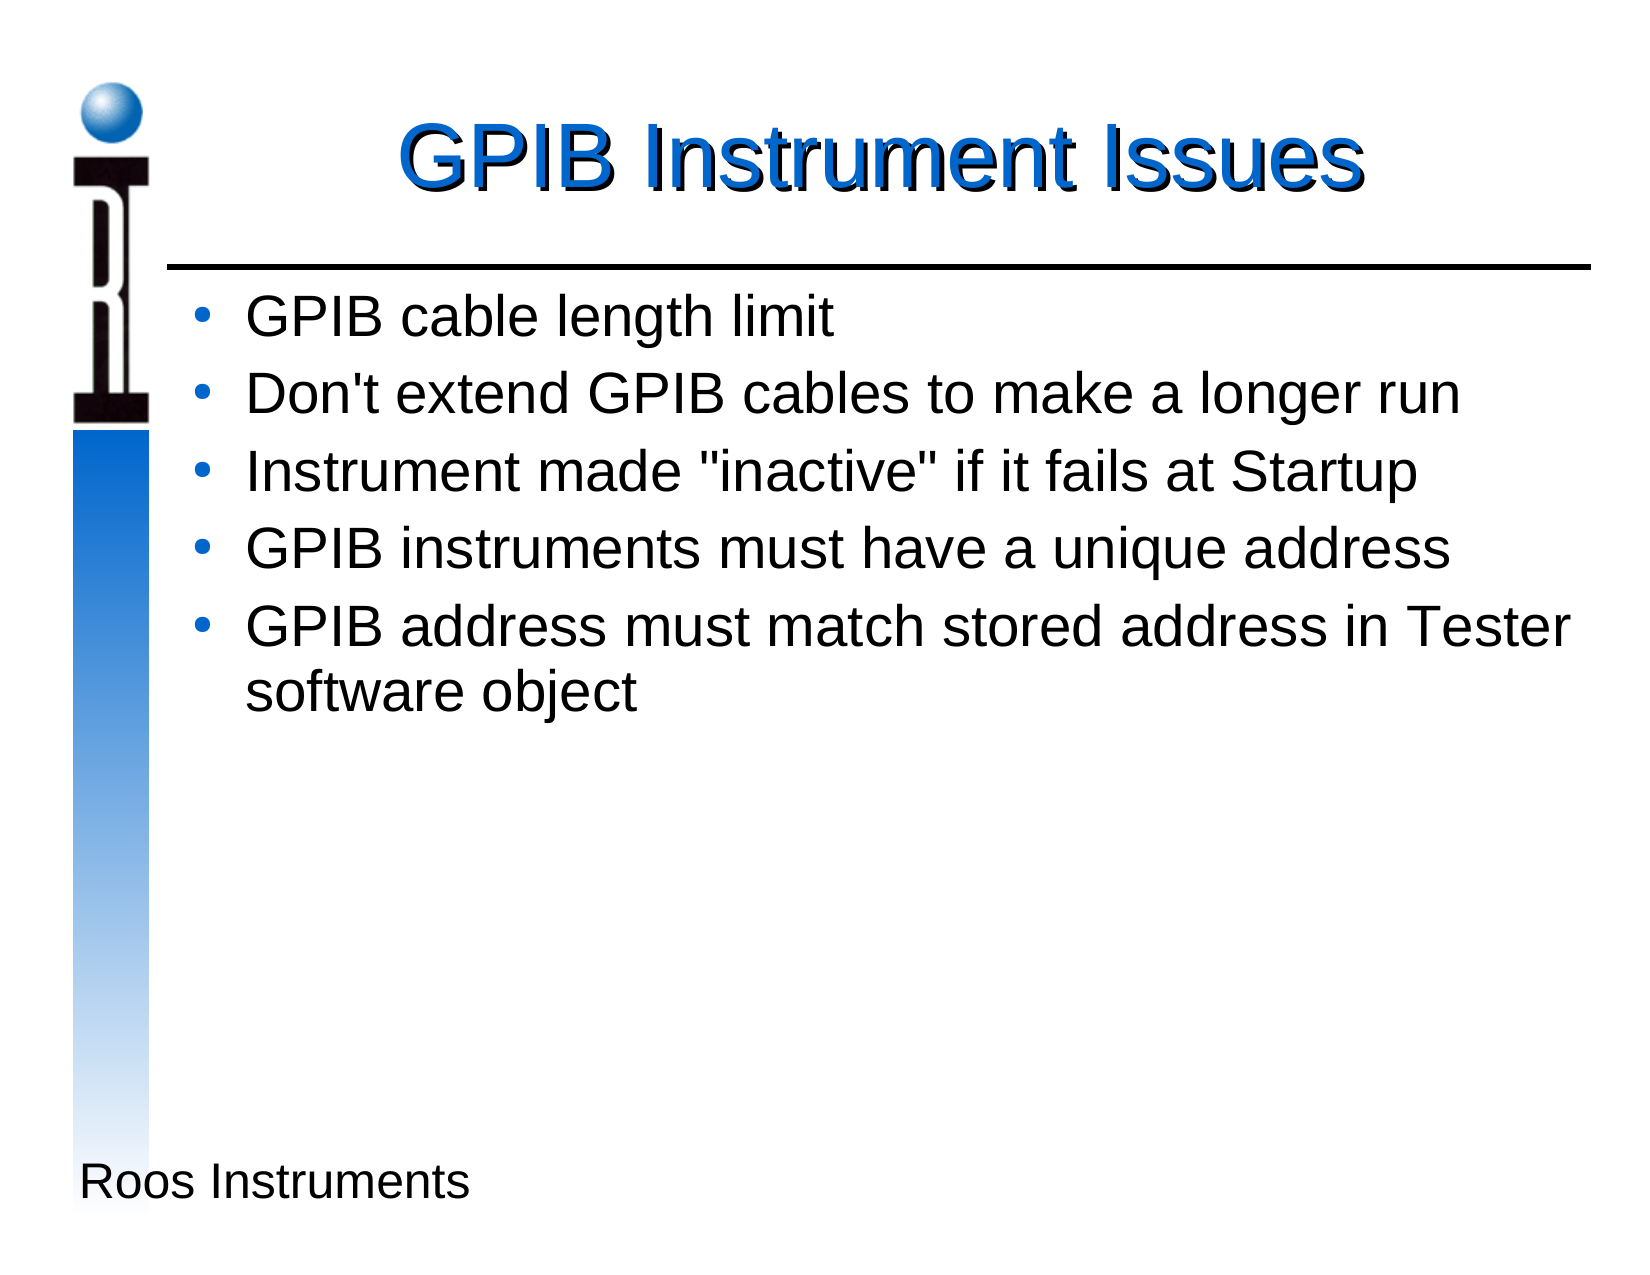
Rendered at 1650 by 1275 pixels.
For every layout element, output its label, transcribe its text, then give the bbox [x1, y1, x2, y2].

picture [69, 78, 154, 430]
title GPIB Instrument Issues [171, 59, 1591, 253]
list GPIB cable length limit Don't extend GPIB cables to make a longer run Instrument made "inactive" if it fails at Startup GPIB instruments must have a unique address GPIB address must match stored address in Tester software object [174, 283, 1591, 1094]
